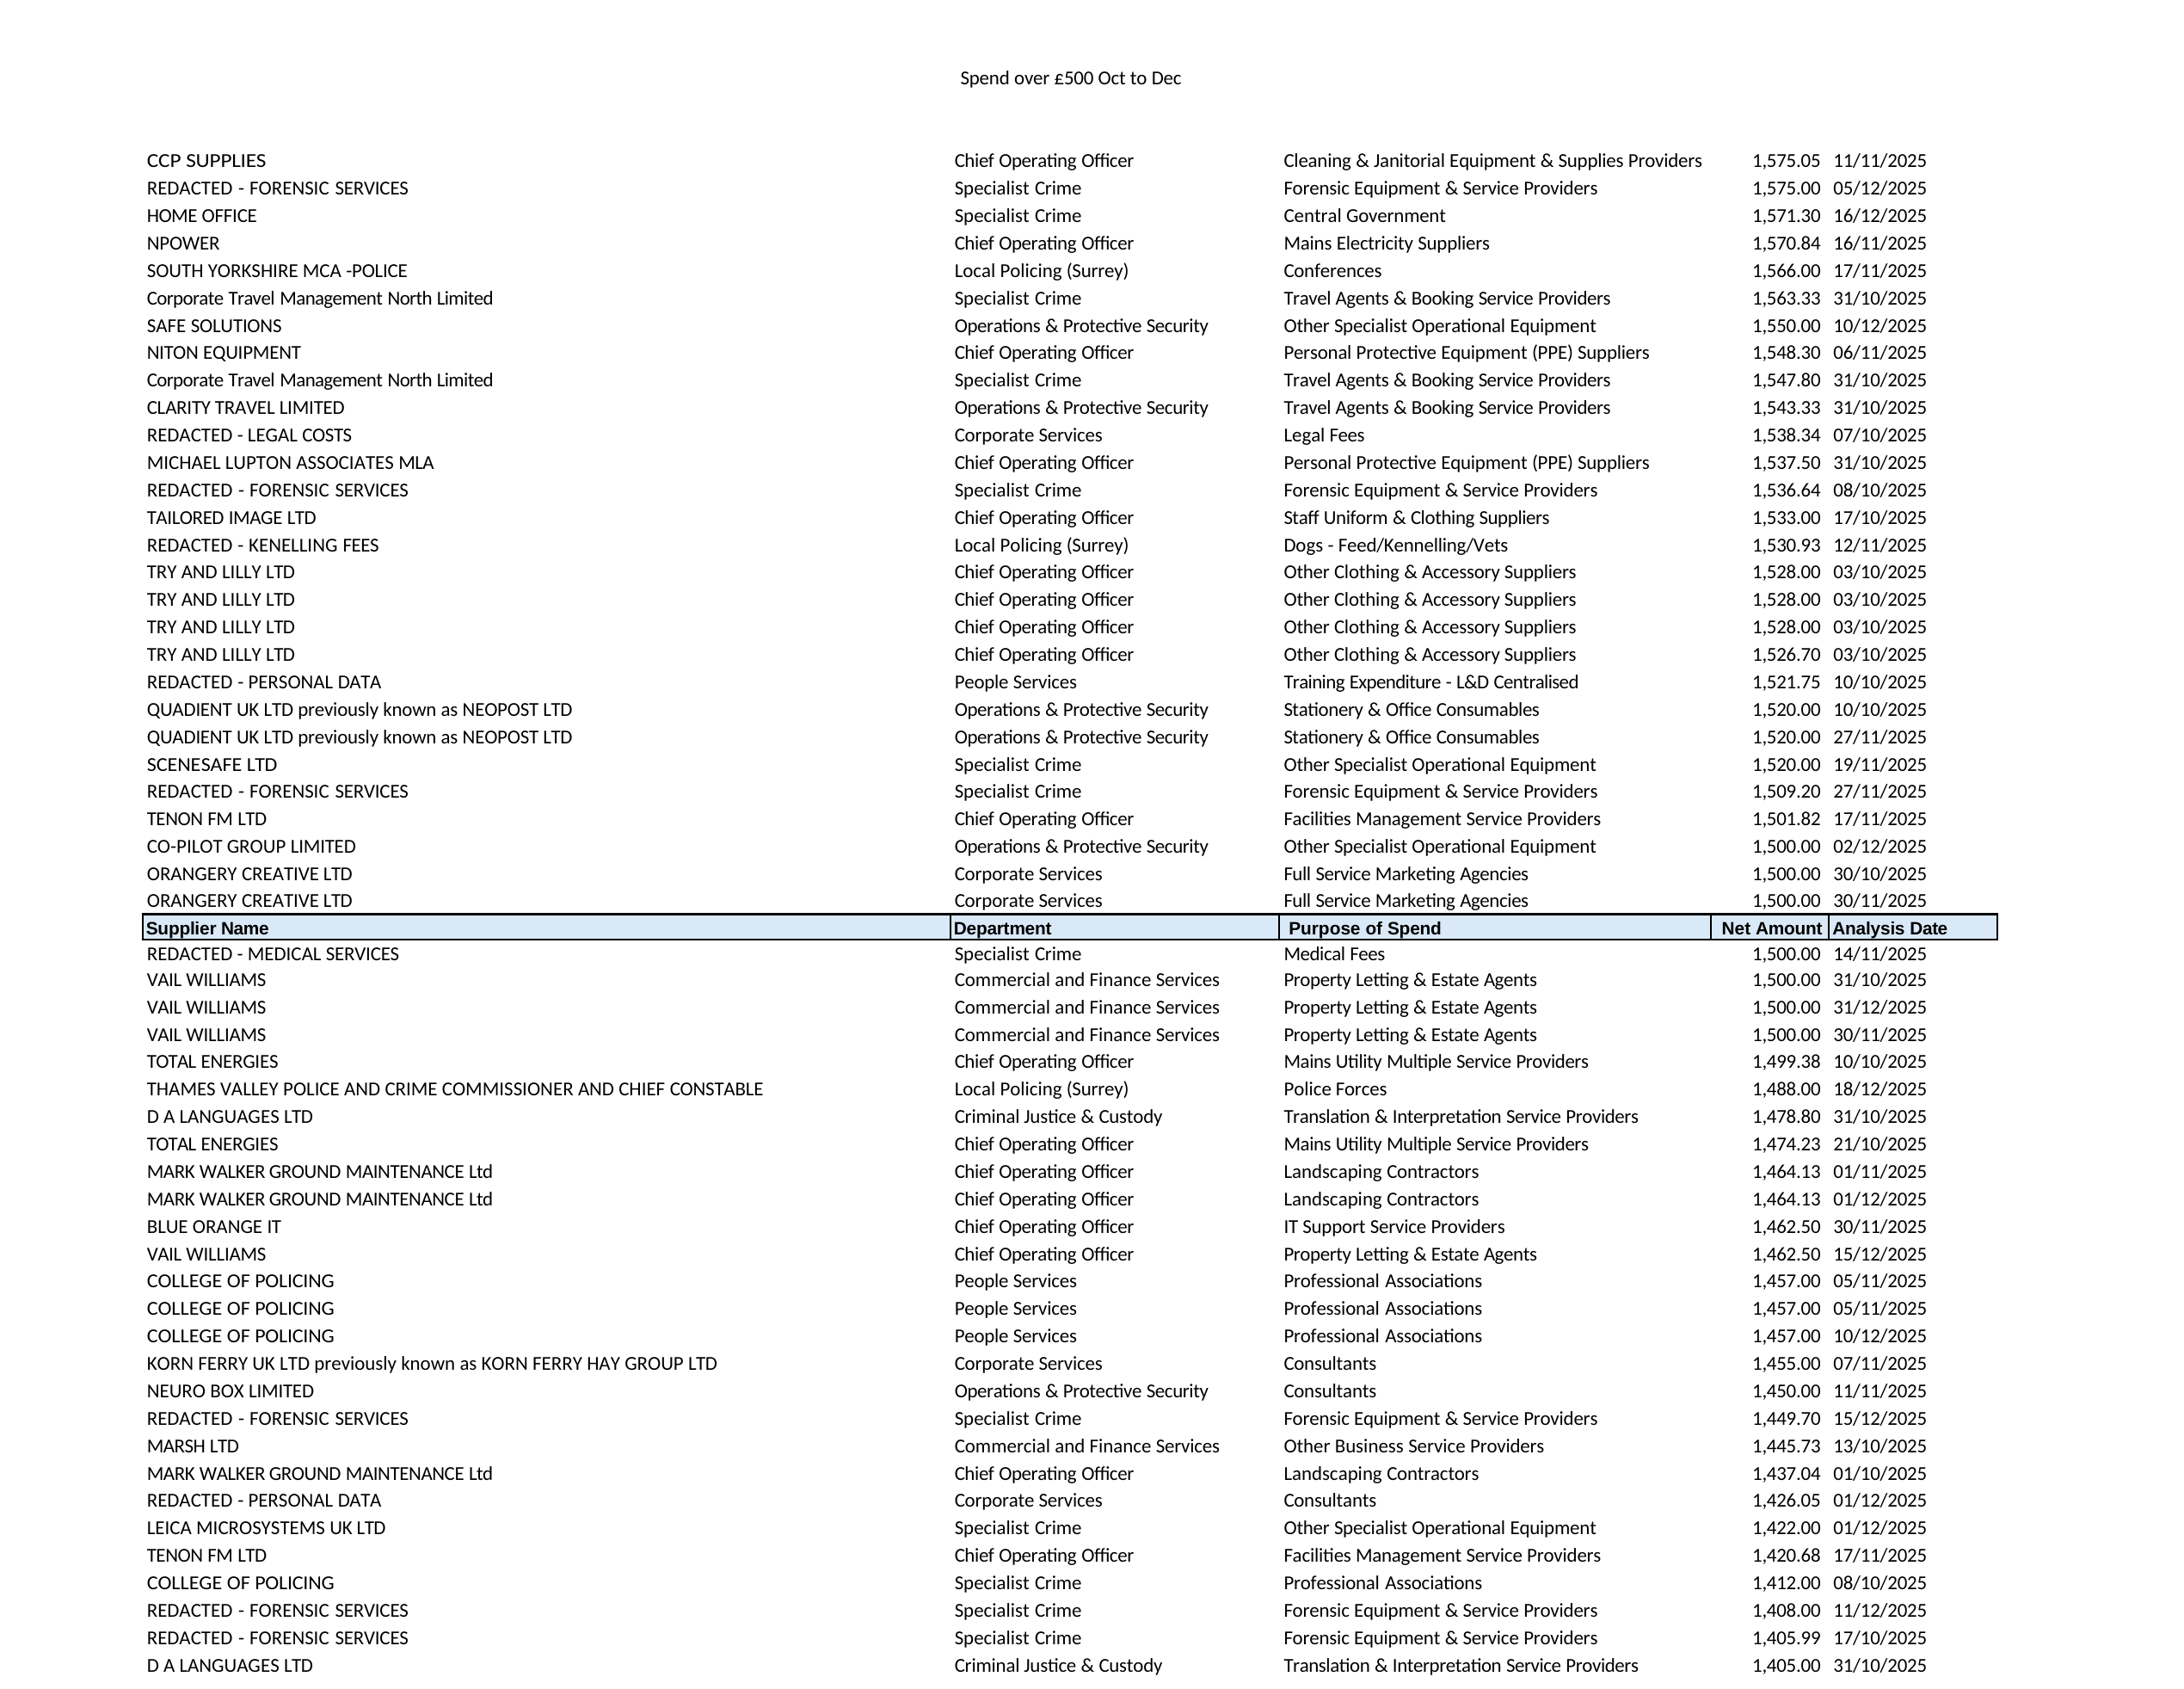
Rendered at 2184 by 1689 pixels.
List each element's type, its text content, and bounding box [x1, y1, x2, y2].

table_cell Chief Operating Officer [951, 641, 1279, 668]
table_cell 10/10/2025 [1829, 695, 1997, 723]
table_cell Property Letting & Estate Agents [1279, 965, 1711, 993]
table_cell Operations & Protective Security [951, 833, 1279, 860]
table_cell Other Clothing & Accessory Suppliers [1279, 641, 1711, 668]
table_cell 17/11/2025 [1829, 1542, 1997, 1569]
table_cell Local Policing (Surrey) [951, 531, 1279, 558]
table_cell 12/11/2025 [1829, 531, 1997, 558]
table_cell REDACTED - FORENSIC SERVICES [143, 1404, 950, 1432]
table_cell QUADIENT UK LTD previously known as NEOPOST LTD [143, 695, 950, 723]
table_cell 1,570.84 [1711, 229, 1829, 256]
table_cell 1,474.23 [1711, 1131, 1829, 1157]
table_cell Corporate Services [951, 422, 1279, 448]
table_cell 1,437.04 [1711, 1459, 1829, 1487]
table_cell REDACTED - FORENSIC SERVICES [143, 175, 950, 201]
table_cell 07/11/2025 [1829, 1350, 1997, 1377]
table_cell 17/11/2025 [1829, 805, 1997, 833]
table_cell Property Letting & Estate Agents [1279, 993, 1711, 1020]
table_cell Other Clothing & Accessory Suppliers [1279, 613, 1711, 640]
table_cell 1,571.30 [1711, 202, 1829, 229]
table_cell 05/11/2025 [1829, 1295, 1997, 1322]
table_cell VAIL WILLIAMS [143, 1240, 950, 1267]
table_cell Cleaning & Janitorial Equipment & Supplies Providers [1279, 147, 1711, 175]
table_cell 21/10/2025 [1829, 1131, 1997, 1157]
table_cell 1,520.00 [1711, 723, 1829, 750]
table_cell VAIL WILLIAMS [143, 965, 950, 993]
table_cell Stationery & Office Consumables [1279, 723, 1711, 750]
table_cell 1,528.00 [1711, 613, 1829, 640]
table_cell Specialist Crime [951, 367, 1279, 394]
table_cell Travel Agents & Booking Service Providers [1279, 284, 1711, 311]
table_cell REDACTED - FORENSIC SERVICES [143, 476, 950, 503]
table_cell 1,422.00 [1711, 1514, 1829, 1542]
table_cell 03/10/2025 [1829, 558, 1997, 586]
table_cell 30/11/2025 [1829, 1020, 1997, 1048]
table_cell 1,445.73 [1711, 1432, 1829, 1459]
table_cell BLUE ORANGE IT [143, 1212, 950, 1240]
table_cell 1,537.50 [1711, 448, 1829, 476]
table_cell CLARITY TRAVEL LIMITED [143, 394, 950, 421]
table_cell 01/12/2025 [1829, 1487, 1997, 1514]
table_cell Operations & Protective Security [951, 723, 1279, 750]
table_cell 1,488.00 [1711, 1076, 1829, 1103]
table_cell 1,499.38 [1711, 1048, 1829, 1076]
table_cell REDACTED - KENELLING FEES [143, 531, 950, 558]
table_cell 31/12/2025 [1829, 993, 1997, 1020]
table_cell 10/10/2025 [1829, 668, 1997, 695]
table_cell 27/11/2025 [1829, 723, 1997, 750]
table_cell Chief Operating Officer [951, 1131, 1279, 1157]
table_cell Other Specialist Operational Equipment [1279, 311, 1711, 339]
table_cell 08/10/2025 [1829, 1569, 1997, 1596]
table_cell VAIL WILLIAMS [143, 993, 950, 1020]
table_cell Other Business Service Providers [1279, 1432, 1711, 1459]
table_cell Specialist Crime [951, 202, 1279, 229]
table_cell 30/11/2025 [1829, 887, 1997, 913]
table_cell People Services [951, 1322, 1279, 1349]
table_cell SOUTH YORKSHIRE MCA -POLICE [143, 256, 950, 284]
table_cell Specialist Crime [951, 1514, 1279, 1542]
table_cell 05/11/2025 [1829, 1267, 1997, 1295]
table_cell ORANGERY CREATIVE LTD [143, 860, 950, 887]
table_cell 31/10/2025 [1829, 284, 1997, 311]
table_cell 1,550.00 [1711, 311, 1829, 339]
table_cell People Services [951, 1295, 1279, 1322]
table_cell 1,528.00 [1711, 586, 1829, 613]
table_cell 1,457.00 [1711, 1322, 1829, 1349]
table_cell TRY AND LILLY LTD [143, 558, 950, 586]
table_cell TENON FM LTD [143, 1542, 950, 1569]
table_cell 31/10/2025 [1829, 1651, 1997, 1679]
table_cell Chief Operating Officer [951, 229, 1279, 256]
table_cell Forensic Equipment & Service Providers [1279, 1596, 1711, 1624]
table_cell 08/10/2025 [1829, 476, 1997, 503]
table_cell Translation & Interpretation Service Providers [1279, 1651, 1711, 1679]
table_cell Chief Operating Officer [951, 503, 1279, 531]
table_cell ORANGERY CREATIVE LTD [143, 887, 950, 913]
table_cell 1,426.05 [1711, 1487, 1829, 1514]
table_cell Other Specialist Operational Equipment [1279, 750, 1711, 778]
table_cell 11/11/2025 [1829, 147, 1997, 175]
table_cell 1,464.13 [1711, 1157, 1829, 1185]
table_cell 1,462.50 [1711, 1240, 1829, 1267]
table_cell 1,457.00 [1711, 1267, 1829, 1295]
table_cell MARK WALKER GROUND MAINTENANCE Ltd [143, 1185, 950, 1212]
table_cell 01/10/2025 [1829, 1459, 1997, 1487]
table_cell 11/11/2025 [1829, 1377, 1997, 1404]
table_cell Corporate Services [951, 1350, 1279, 1377]
table_cell Corporate Travel Management North Limited [143, 284, 950, 311]
table_cell Professional Associations [1279, 1267, 1711, 1295]
table_cell 15/12/2025 [1829, 1240, 1997, 1267]
table_cell 1,547.80 [1711, 367, 1829, 394]
table_cell REDACTED - MEDICAL SERVICES [143, 940, 950, 965]
table_cell 02/12/2025 [1829, 833, 1997, 860]
table_cell Operations & Protective Security [951, 1377, 1279, 1404]
table_cell 1,566.00 [1711, 256, 1829, 284]
table_cell 1,521.75 [1711, 668, 1829, 695]
table_cell Other Clothing & Accessory Suppliers [1279, 586, 1711, 613]
table_cell Chief Operating Officer [951, 448, 1279, 476]
table_cell Conferences [1279, 256, 1711, 284]
table_cell Landscaping Contractors [1279, 1459, 1711, 1487]
table_cell REDACTED - FORENSIC SERVICES [143, 1624, 950, 1651]
table_cell 1,501.82 [1711, 805, 1829, 833]
table_cell 17/11/2025 [1829, 256, 1997, 284]
table_cell TOTAL ENERGIES [143, 1048, 950, 1076]
table_cell REDACTED - FORENSIC SERVICES [143, 778, 950, 805]
table_cell Specialist Crime [951, 750, 1279, 778]
table_cell 30/11/2025 [1829, 1212, 1997, 1240]
table_cell Criminal Justice & Custody [951, 1651, 1279, 1679]
table_cell COLLEGE OF POLICING [143, 1295, 950, 1322]
table_cell Professional Associations [1279, 1569, 1711, 1596]
table_cell 19/11/2025 [1829, 750, 1997, 778]
table_cell 1,500.00 [1711, 940, 1829, 965]
table_cell Specialist Crime [951, 284, 1279, 311]
table_cell Specialist Crime [951, 1569, 1279, 1596]
table_cell Forensic Equipment & Service Providers [1279, 476, 1711, 503]
table_cell TRY AND LILLY LTD [143, 613, 950, 640]
table_cell 06/11/2025 [1829, 339, 1997, 367]
table_cell TOTAL ENERGIES [143, 1131, 950, 1157]
table_cell LEICA MICROSYSTEMS UK LTD [143, 1514, 950, 1542]
table_cell Personal Protective Equipment (PPE) Suppliers [1279, 448, 1711, 476]
table_cell 1,563.33 [1711, 284, 1829, 311]
table_cell 1,500.00 [1711, 1020, 1829, 1048]
table_cell Criminal Justice & Custody [951, 1103, 1279, 1130]
table_header Net Amount [1712, 915, 1828, 939]
table_cell Landscaping Contractors [1279, 1185, 1711, 1212]
table_cell People Services [951, 1267, 1279, 1295]
table_cell Facilities Management Service Providers [1279, 1542, 1711, 1569]
table_cell Other Clothing & Accessory Suppliers [1279, 558, 1711, 586]
table_cell Consultants [1279, 1377, 1711, 1404]
table_cell Mains Electricity Suppliers [1279, 229, 1711, 256]
table_cell Police Forces [1279, 1076, 1711, 1103]
table_cell 1,500.00 [1711, 833, 1829, 860]
table_cell 1,455.00 [1711, 1350, 1829, 1377]
table_cell Corporate Travel Management North Limited [143, 367, 950, 394]
table_cell D A LANGUAGES LTD [143, 1103, 950, 1130]
table_cell 1,509.20 [1711, 778, 1829, 805]
table_cell 1,526.70 [1711, 641, 1829, 668]
table_cell Corporate Services [951, 860, 1279, 887]
table_cell CO-PILOT GROUP LIMITED [143, 833, 950, 860]
table_cell NITON EQUIPMENT [143, 339, 950, 367]
table_cell 1,450.00 [1711, 1377, 1829, 1404]
table_cell 17/10/2025 [1829, 1624, 1997, 1651]
table_cell 1,412.00 [1711, 1569, 1829, 1596]
table_cell Chief Operating Officer [951, 613, 1279, 640]
table_cell Chief Operating Officer [951, 1542, 1279, 1569]
table_cell 1,543.33 [1711, 394, 1829, 421]
table_cell 1,575.00 [1711, 175, 1829, 201]
table_cell Consultants [1279, 1487, 1711, 1514]
table_cell 1,478.80 [1711, 1103, 1829, 1130]
table_cell NPOWER [143, 229, 950, 256]
table_cell Travel Agents & Booking Service Providers [1279, 394, 1711, 421]
table_cell 05/12/2025 [1829, 175, 1997, 201]
table_cell 1,462.50 [1711, 1212, 1829, 1240]
table_cell 31/10/2025 [1829, 448, 1997, 476]
table_cell 1,520.00 [1711, 750, 1829, 778]
table_cell HOME OFFICE [143, 202, 950, 229]
table_cell Specialist Crime [951, 1596, 1279, 1624]
table_cell Corporate Services [951, 887, 1279, 913]
table_cell 13/10/2025 [1829, 1432, 1997, 1459]
table_cell Chief Operating Officer [951, 586, 1279, 613]
table_header Department [951, 915, 1278, 939]
table_cell COLLEGE OF POLICING [143, 1569, 950, 1596]
table_cell Commercial and Finance Services [951, 965, 1279, 993]
table_cell Specialist Crime [951, 476, 1279, 503]
table_cell MICHAEL LUPTON ASSOCIATES MLA [143, 448, 950, 476]
table_cell THAMES VALLEY POLICE AND CRIME COMMISSIONER AND CHIEF CONSTABLE [143, 1076, 950, 1103]
table_cell Chief Operating Officer [951, 558, 1279, 586]
table_cell 1,536.64 [1711, 476, 1829, 503]
table_cell 1,405.00 [1711, 1651, 1829, 1679]
table_cell Operations & Protective Security [951, 394, 1279, 421]
table_cell Facilities Management Service Providers [1279, 805, 1711, 833]
table_cell Property Letting & Estate Agents [1279, 1020, 1711, 1048]
table_cell 1,464.13 [1711, 1185, 1829, 1212]
table_cell 1,520.00 [1711, 695, 1829, 723]
table_cell QUADIENT UK LTD previously known as NEOPOST LTD [143, 723, 950, 750]
table_cell 1,500.00 [1711, 887, 1829, 913]
table_cell Local Policing (Surrey) [951, 256, 1279, 284]
table_cell Chief Operating Officer [951, 1185, 1279, 1212]
table_cell Medical Fees [1279, 940, 1711, 965]
table_cell Forensic Equipment & Service Providers [1279, 1404, 1711, 1432]
table_cell 1,533.00 [1711, 503, 1829, 531]
table_cell TRY AND LILLY LTD [143, 586, 950, 613]
table_cell Chief Operating Officer [951, 1212, 1279, 1240]
table_cell MARSH LTD [143, 1432, 950, 1459]
table_cell 03/10/2025 [1829, 613, 1997, 640]
table_cell IT Support Service Providers [1279, 1212, 1711, 1240]
table_cell SAFE SOLUTIONS [143, 311, 950, 339]
table_cell Commercial and Finance Services [951, 1020, 1279, 1048]
table_cell REDACTED - FORENSIC SERVICES [143, 1596, 950, 1624]
table_cell 1,500.00 [1711, 993, 1829, 1020]
table_cell TRY AND LILLY LTD [143, 641, 950, 668]
table_cell Specialist Crime [951, 778, 1279, 805]
table_cell Specialist Crime [951, 1624, 1279, 1651]
table_cell 03/10/2025 [1829, 641, 1997, 668]
table_cell Legal Fees [1279, 422, 1711, 448]
table_cell Chief Operating Officer [951, 1048, 1279, 1076]
table_cell Commercial and Finance Services [951, 1432, 1279, 1459]
table_cell COLLEGE OF POLICING [143, 1322, 950, 1349]
table_cell Specialist Crime [951, 175, 1279, 201]
table_cell Central Government [1279, 202, 1711, 229]
table_cell 14/11/2025 [1829, 940, 1997, 965]
table_cell 1,500.00 [1711, 860, 1829, 887]
table_cell 03/10/2025 [1829, 586, 1997, 613]
table_cell 18/12/2025 [1829, 1076, 1997, 1103]
table_cell SCENESAFE LTD [143, 750, 950, 778]
table_cell 11/12/2025 [1829, 1596, 1997, 1624]
table_cell Mains Utility Multiple Service Providers [1279, 1131, 1711, 1157]
table_cell 1,408.00 [1711, 1596, 1829, 1624]
table_cell Forensic Equipment & Service Providers [1279, 778, 1711, 805]
table_cell 1,500.00 [1711, 965, 1829, 993]
table_cell 31/10/2025 [1829, 965, 1997, 993]
table_cell 1,420.68 [1711, 1542, 1829, 1569]
table_cell 01/12/2025 [1829, 1185, 1997, 1212]
table_cell 1,548.30 [1711, 339, 1829, 367]
table_cell People Services [951, 668, 1279, 695]
table_cell Property Letting & Estate Agents [1279, 1240, 1711, 1267]
table_cell 01/12/2025 [1829, 1514, 1997, 1542]
table_cell 31/10/2025 [1829, 394, 1997, 421]
table_cell 1,575.05 [1711, 147, 1829, 175]
table_cell 10/10/2025 [1829, 1048, 1997, 1076]
table_cell Specialist Crime [951, 1404, 1279, 1432]
table_cell Training Expenditure - L&D Centralised [1279, 668, 1711, 695]
table_cell D A LANGUAGES LTD [143, 1651, 950, 1679]
table_cell VAIL WILLIAMS [143, 1020, 950, 1048]
table_cell Chief Operating Officer [951, 1157, 1279, 1185]
table_cell 27/11/2025 [1829, 778, 1997, 805]
table_cell 07/10/2025 [1829, 422, 1997, 448]
table_cell Local Policing (Surrey) [951, 1076, 1279, 1103]
table_cell 1,457.00 [1711, 1295, 1829, 1322]
table_cell Translation & Interpretation Service Providers [1279, 1103, 1711, 1130]
table_cell 16/11/2025 [1829, 229, 1997, 256]
table_cell Professional Associations [1279, 1322, 1711, 1349]
table_cell 10/12/2025 [1829, 1322, 1997, 1349]
table_cell 1,449.70 [1711, 1404, 1829, 1432]
table_cell 10/12/2025 [1829, 311, 1997, 339]
table_cell Specialist Crime [951, 940, 1279, 965]
table_cell 17/10/2025 [1829, 503, 1997, 531]
table_cell Staff Uniform & Clothing Suppliers [1279, 503, 1711, 531]
table_cell 31/10/2025 [1829, 367, 1997, 394]
table_cell Other Specialist Operational Equipment [1279, 1514, 1711, 1542]
table_cell CCP SUPPLIES [143, 147, 950, 175]
table_cell Chief Operating Officer [951, 1459, 1279, 1487]
table_cell Chief Operating Officer [951, 147, 1279, 175]
table_cell 31/10/2025 [1829, 1103, 1997, 1130]
table_cell 1,405.99 [1711, 1624, 1829, 1651]
table_cell 30/10/2025 [1829, 860, 1997, 887]
table_cell Forensic Equipment & Service Providers [1279, 1624, 1711, 1651]
table_cell Chief Operating Officer [951, 1240, 1279, 1267]
table_cell Personal Protective Equipment (PPE) Suppliers [1279, 339, 1711, 367]
table_header Purpose of Spend [1280, 915, 1710, 939]
table_cell COLLEGE OF POLICING [143, 1267, 950, 1295]
table_cell REDACTED - PERSONAL DATA [143, 668, 950, 695]
table_header Supplier Name [144, 915, 950, 939]
table_cell REDACTED - LEGAL COSTS [143, 422, 950, 448]
table_cell TAILORED IMAGE LTD [143, 503, 950, 531]
table_cell MARK WALKER GROUND MAINTENANCE Ltd [143, 1157, 950, 1185]
table_cell KORN FERRY UK LTD previously known as KORN FERRY HAY GROUP LTD [143, 1350, 950, 1377]
table_cell Full Service Marketing Agencies [1279, 887, 1711, 913]
table_cell 1,530.93 [1711, 531, 1829, 558]
table_cell 16/12/2025 [1829, 202, 1997, 229]
table_cell 01/11/2025 [1829, 1157, 1997, 1185]
table_cell Professional Associations [1279, 1295, 1711, 1322]
table_cell 1,528.00 [1711, 558, 1829, 586]
table_cell REDACTED - PERSONAL DATA [143, 1487, 950, 1514]
table_cell NEURO BOX LIMITED [143, 1377, 950, 1404]
table_cell Other Specialist Operational Equipment [1279, 833, 1711, 860]
table_cell 15/12/2025 [1829, 1404, 1997, 1432]
table_cell TENON FM LTD [143, 805, 950, 833]
table_cell Dogs - Feed/Kennelling/Vets [1279, 531, 1711, 558]
table_cell Landscaping Contractors [1279, 1157, 1711, 1185]
table_cell 1,538.34 [1711, 422, 1829, 448]
table_cell Full Service Marketing Agencies [1279, 860, 1711, 887]
table_cell Forensic Equipment & Service Providers [1279, 175, 1711, 201]
table_cell Consultants [1279, 1350, 1711, 1377]
table_cell Operations & Protective Security [951, 311, 1279, 339]
table_header Analysis Date [1830, 915, 1996, 939]
table_cell MARK WALKER GROUND MAINTENANCE Ltd [143, 1459, 950, 1487]
table_cell Commercial and Finance Services [951, 993, 1279, 1020]
table_cell Operations & Protective Security [951, 695, 1279, 723]
table_cell Mains Utility Multiple Service Providers [1279, 1048, 1711, 1076]
table_cell Chief Operating Officer [951, 805, 1279, 833]
table_cell Travel Agents & Booking Service Providers [1279, 367, 1711, 394]
table_cell Stationery & Office Consumables [1279, 695, 1711, 723]
table_cell Corporate Services [951, 1487, 1279, 1514]
table_cell Chief Operating Officer [951, 339, 1279, 367]
